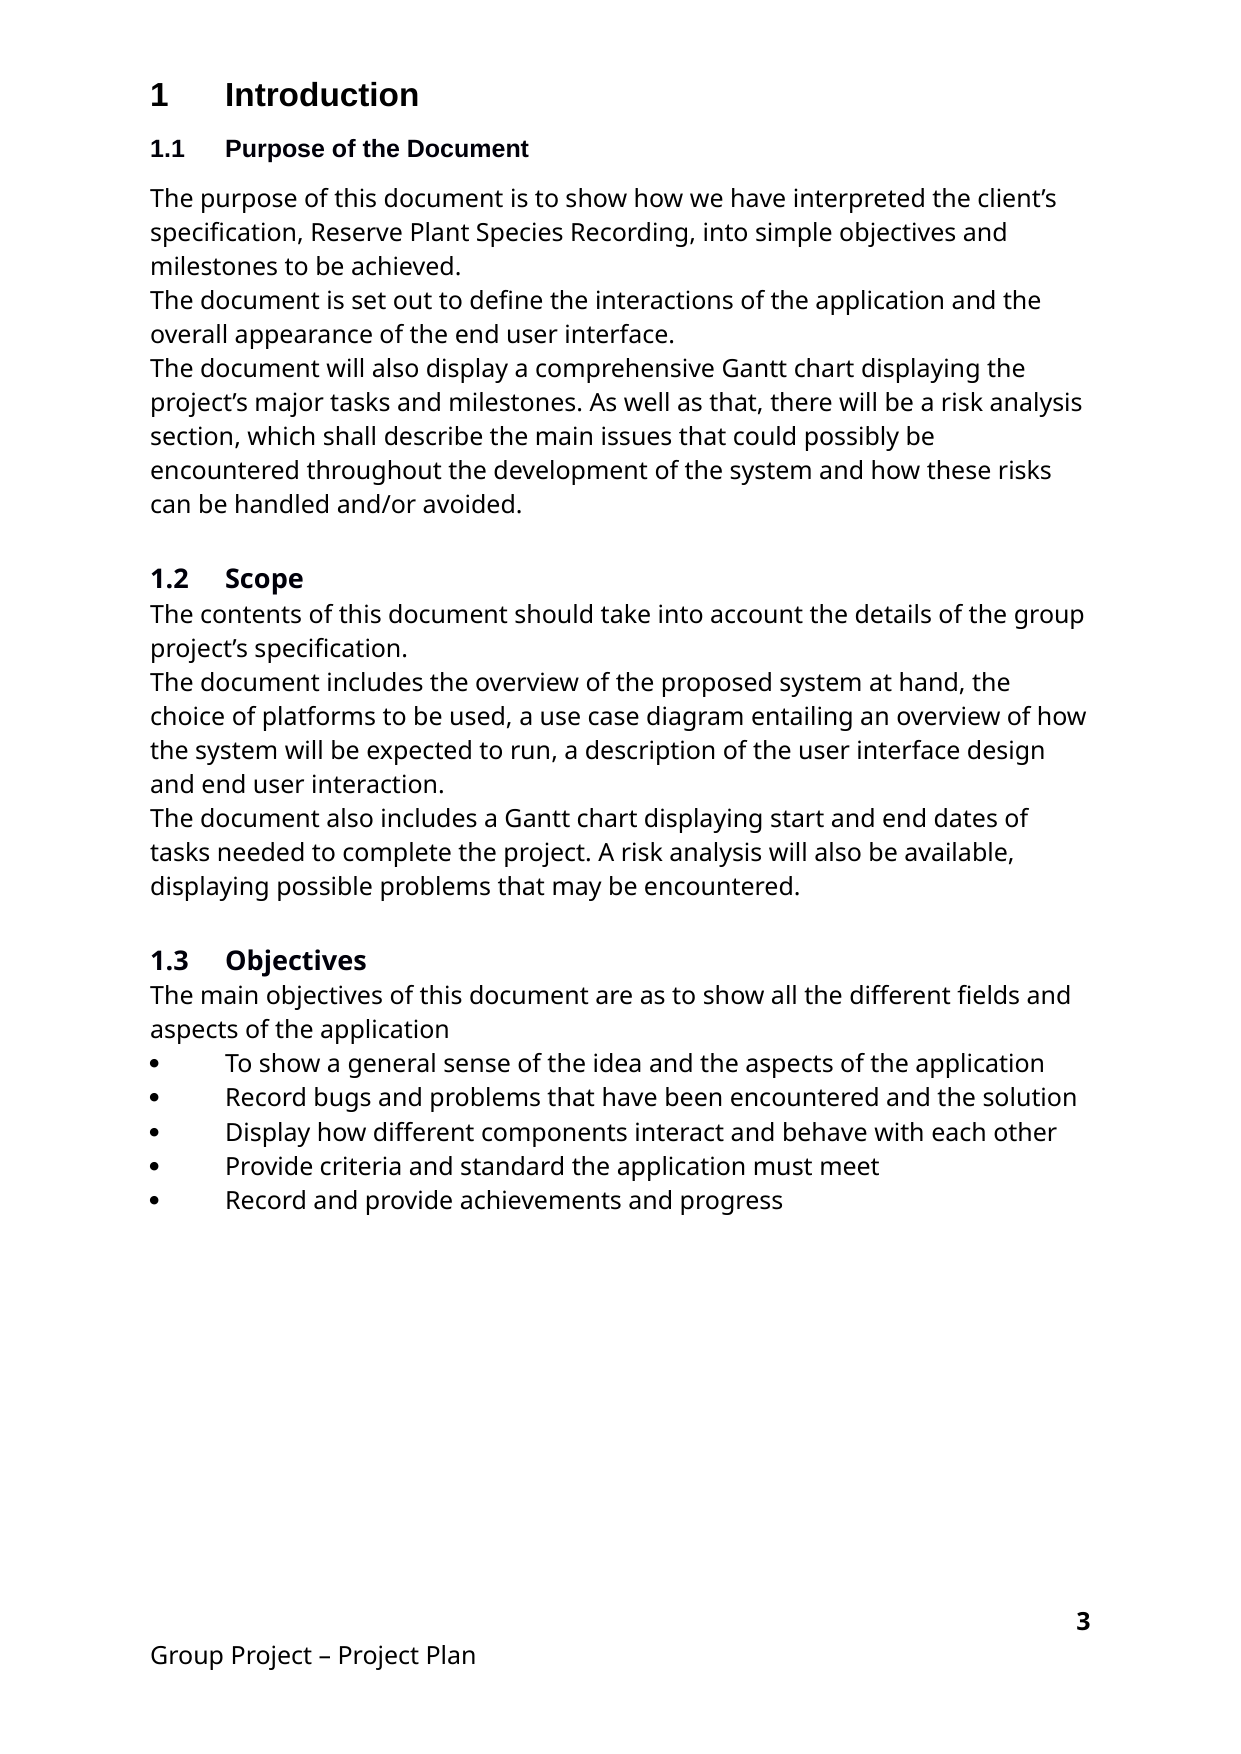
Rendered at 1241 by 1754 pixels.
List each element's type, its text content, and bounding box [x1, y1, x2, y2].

text The document includes the overview of the proposed system at hand, the choice of platforms to be used, a use case diagram entailing an overview of how the system will be expected to run, a description of the user interface design and end user interaction. [150, 664, 1090, 801]
list To show a general sense of the idea and the aspects of the application [150, 1046, 1090, 1080]
list Display how different components interact and behave with each other [150, 1114, 1090, 1148]
subtitle 1.2 Scope [150, 559, 1090, 596]
text The contents of this document should take into account the details of the group project’s specification. [150, 596, 1090, 664]
subtitle 1.3 Objectives [150, 941, 1090, 978]
text The main objectives of this document are as to show all the different fields and aspects of the application [150, 978, 1090, 1046]
list Record and provide achievements and progress [150, 1182, 1090, 1216]
text 1 Introduction [150, 75, 1090, 113]
text The document is set out to define the interactions of the application and the overall appearance of the end user interface. [150, 283, 1090, 351]
text The document will also display a comprehensive Gantt chart displaying the project’s major tasks and milestones. As well as that, there will be a risk analysis section, which shall describe the main issues that could possibly be encountered throughout the development of the system and how these risks can be handled and/or avoided. [150, 351, 1090, 521]
text 1.1 Purpose of the Document [150, 133, 1090, 162]
list Record bugs and problems that have been encountered and the solution [150, 1080, 1090, 1114]
text The document also includes a Gantt chart displaying start and end dates of tasks needed to complete the project. A risk analysis will also be available, displaying possible problems that may be encountered. [150, 801, 1090, 903]
text The purpose of this document is to show how we have interpreted the client’s specification, Reserve Plant Species Recording, into simple objectives and milestones to be achieved. [150, 181, 1090, 283]
list Provide criteria and standard the application must meet [150, 1148, 1090, 1182]
